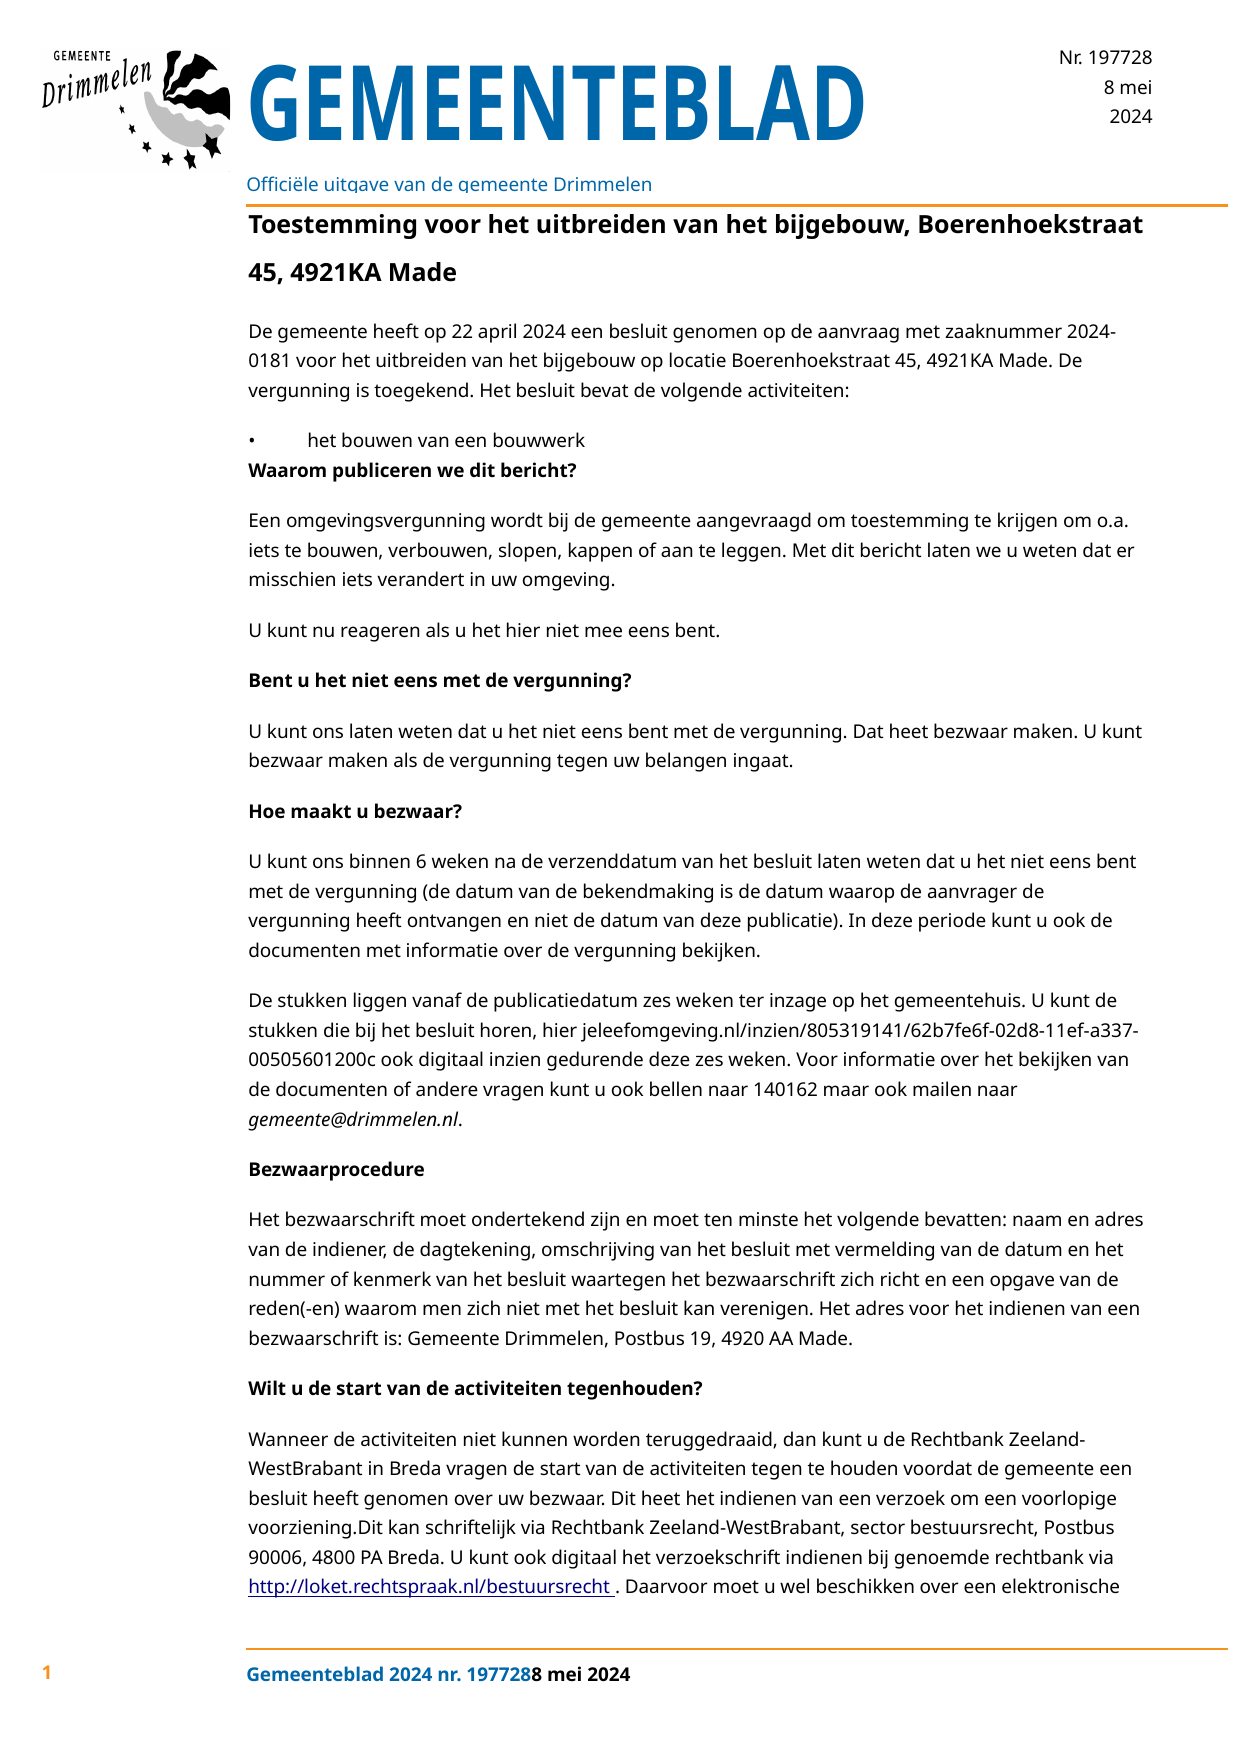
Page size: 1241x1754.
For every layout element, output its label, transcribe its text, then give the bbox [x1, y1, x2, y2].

text Hoe maakt u bezwaar? [248, 798, 1152, 824]
text Het bezwaarschrift moet ondertekend zijn en moet ten minste het volgende bevatten: naam en adres van de indiener, de dagtekening, omschrijving van het besluit met vermelding van de datum en het nummer of kenmerk van het besluit waartegen het bezwaarschrift zich richt en een opgave van de reden(-en) waarom men zich niet met het besluit kan verenigen. Het adres voor het indienen van een bezwaarschrift is: Gemeente Drimmelen, Postbus 19, 4920 AA Made. [248, 1207, 1152, 1351]
picture [41, 47, 231, 172]
text Een omgevingsvergunning wordt bij de gemeente aangevraagd om toestemming te krijgen om o.a. iets te bouwen, verbouwen, slopen, kappen of aan te leggen. Met dit bericht laten we u weten dat er misschien iets verandert in uw omgeving. [248, 507, 1152, 592]
text Bezwaarprocedure [248, 1156, 1152, 1182]
list het bouwen van een bouwwerk [248, 427, 1152, 453]
text U kunt nu reageren als u het hier niet mee eens bent. [248, 617, 1152, 643]
text De gemeente heeft op 22 april 2024 een besluit genomen op de aanvraag met zaaknummer 2024-0181 voor het uitbreiden van het bijgebouw op locatie Boerenhoekstraat 45, 4921KA Made. De vergunning is toegekend. Het besluit bevat de volgende activiteiten: [248, 318, 1152, 403]
text U kunt ons laten weten dat u het niet eens bent met de vergunning. Dat heet bezwaar maken. U kunt bezwaar maken als de vergunning tegen uw belangen ingaat. [248, 718, 1152, 773]
text De stukken liggen vanaf de publicatiedatum zes weken ter inzage op het gemeentehuis. U kunt de stukken die bij het besluit horen, hier jeleefomgeving.nl/inzien/805319141/62b7fe6f-02d8-11ef-a337-00505601200c ook digitaal inzien gedurende deze zes weken. Voor informatie over het bekijken van de documenten of andere vragen kunt u ook bellen naar 140162 maar ook mailen naar gemeente@drimmelen.nl. [248, 987, 1152, 1132]
text Waarom publiceren we dit bericht? [248, 457, 1152, 483]
text Toestemming voor het uitbreiden van het bijgebouw, Boerenhoekstraat 45, 4921KA Made [248, 207, 1152, 288]
text Wanneer de activiteiten niet kunnen worden teruggedraaid, dan kunt u de Rechtbank Zeeland-WestBrabant in Breda vragen de start van de activiteiten tegen te houden voordat de gemeente een besluit heeft genomen over uw bezwaar. Dit heet het indienen van een verzoek om een voorlopige voorziening.Dit kan schriftelijk via Rechtbank Zeeland-WestBrabant, sector bestuursrecht, Postbus 90006, 4800 PA Breda. U kunt ook digitaal het verzoekschrift indienen bij genoemde rechtbank via http://loket.rechtspraak.nl/bestuursrecht . Daarvoor moet u wel beschikken over een elektronische [248, 1426, 1152, 1599]
text Wilt u de start van de activiteiten tegenhouden? [248, 1375, 1152, 1401]
text Bent u het niet eens met de vergunning? [248, 667, 1152, 693]
text U kunt ons binnen 6 weken na de verzenddatum van het besluit laten weten dat u het niet eens bent met de vergunning (de datum van de bekendmaking is de datum waarop de aanvrager de vergunning heeft ontvangen en niet de datum van deze publicatie). In deze periode kunt u ook de documenten met informatie over de vergunning bekijken. [248, 848, 1152, 963]
